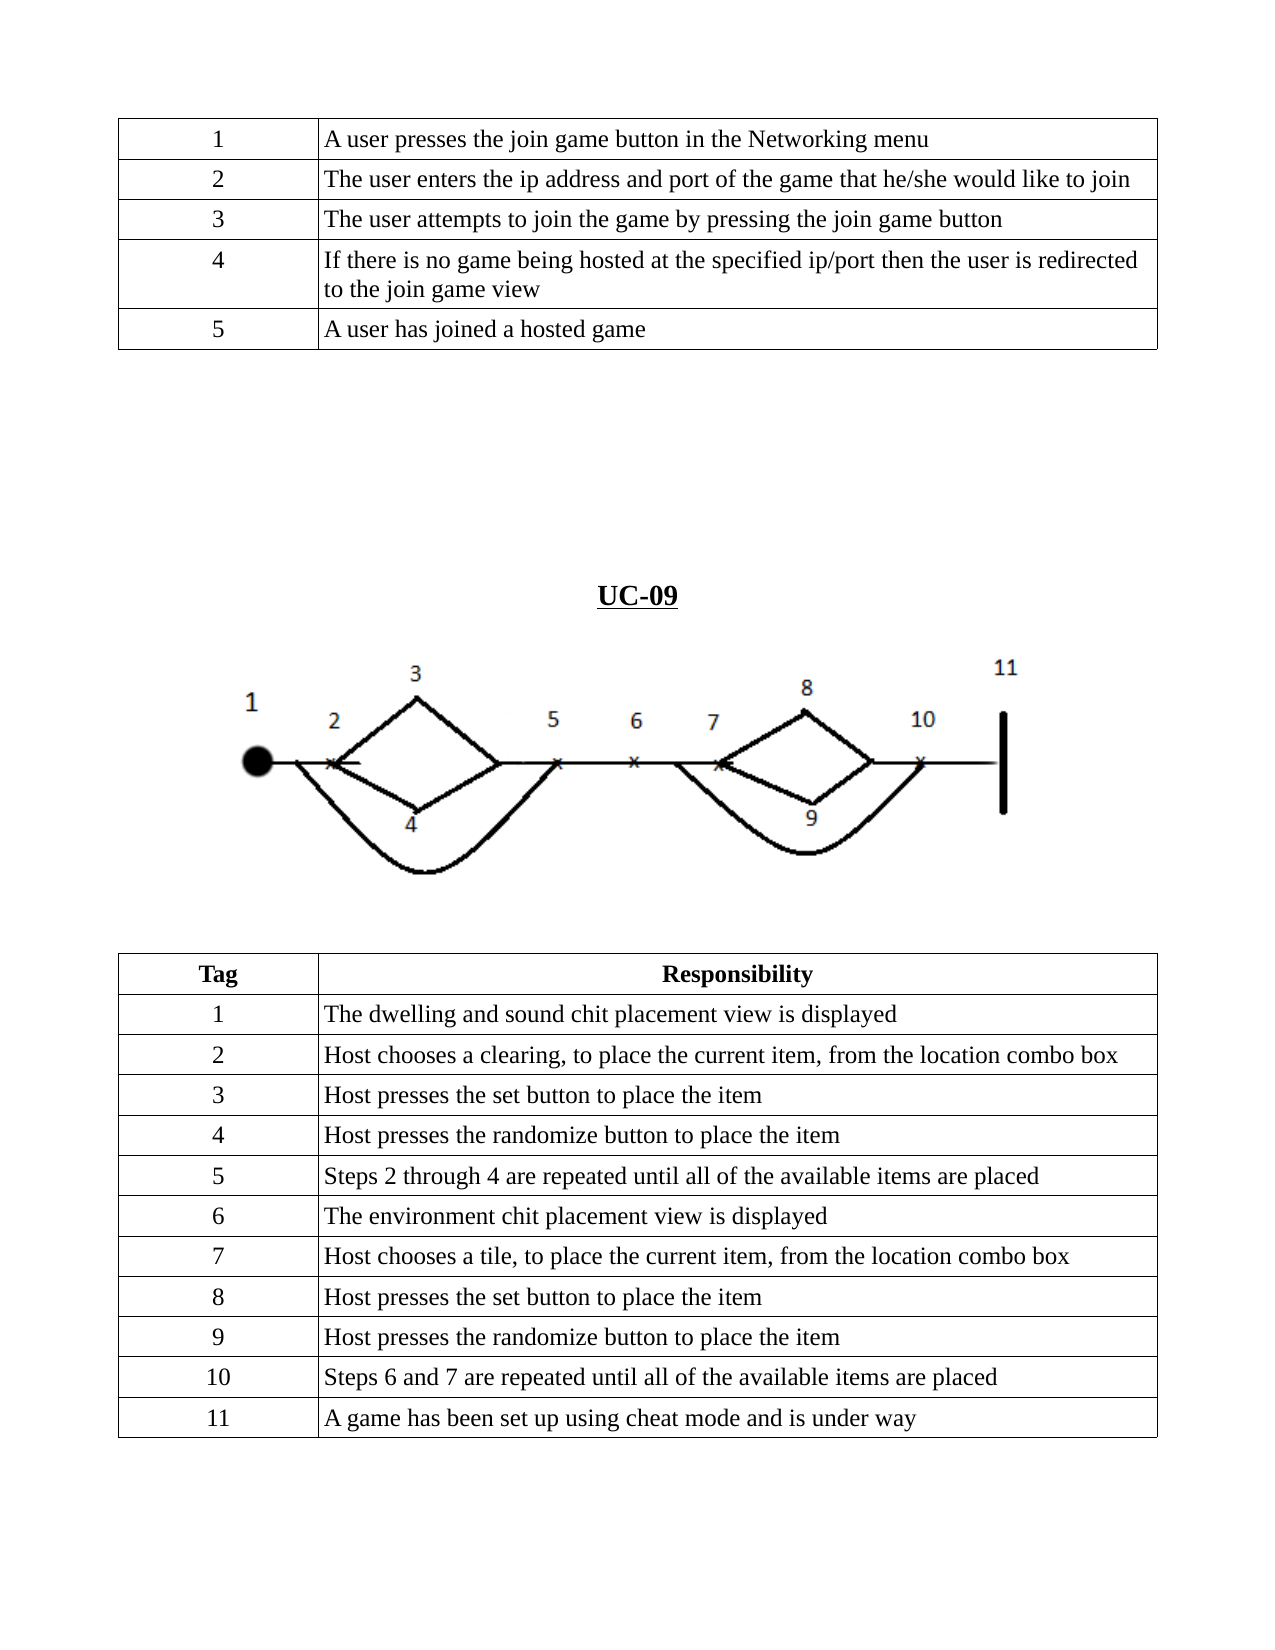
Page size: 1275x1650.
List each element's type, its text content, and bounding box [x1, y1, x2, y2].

table_cell 9 [119, 1317, 318, 1356]
table_cell 8 [119, 1277, 318, 1316]
text UC-09 [118, 578, 1157, 612]
table_cell A user presses the join game button in the Networking menu [319, 119, 1157, 158]
table_cell The environment chit placement view is displayed [319, 1196, 1157, 1236]
picture [150, 612, 1125, 925]
table_header Responsibility [319, 954, 1157, 994]
table_cell 1 [119, 995, 318, 1034]
table_cell The dwelling and sound chit placement view is displayed [319, 995, 1157, 1034]
table_cell 6 [119, 1196, 318, 1236]
table_cell 4 [119, 1116, 318, 1155]
table_cell 10 [119, 1357, 318, 1397]
table_cell 2 [119, 1035, 318, 1074]
table_cell Host presses the randomize button to place the item [319, 1116, 1157, 1155]
table_cell Host presses the set button to place the item [319, 1277, 1157, 1316]
table_cell The user enters the ip address and port of the game that he/she would like to join [319, 160, 1157, 199]
table_header Tag [119, 954, 318, 994]
table_cell A game has been set up using cheat mode and is under way [319, 1398, 1157, 1437]
table_cell 11 [119, 1398, 318, 1437]
table_cell If there is no game being hosted at the specified ip/port then the user is redirected to the join game view [319, 240, 1157, 308]
table_cell Host chooses a tile, to place the current item, from the location combo box [319, 1237, 1157, 1276]
table_cell Host chooses a clearing, to place the current item, from the location combo box [319, 1035, 1157, 1074]
table_cell 3 [119, 1075, 318, 1114]
table_cell 5 [119, 1156, 318, 1195]
table_cell 1 [119, 119, 318, 158]
table_cell Host presses the randomize button to place the item [319, 1317, 1157, 1356]
table_cell 5 [119, 309, 318, 348]
table_cell 3 [119, 200, 318, 239]
table_cell 7 [119, 1237, 318, 1276]
table_cell 2 [119, 160, 318, 199]
table_cell A user has joined a hosted game [319, 309, 1157, 348]
table_cell Steps 2 through 4 are repeated until all of the available items are placed [319, 1156, 1157, 1195]
table_cell Steps 6 and 7 are repeated until all of the available items are placed [319, 1357, 1157, 1397]
table_cell The user attempts to join the game by pressing the join game button [319, 200, 1157, 239]
table_cell Host presses the set button to place the item [319, 1075, 1157, 1114]
table_cell 4 [119, 240, 318, 308]
